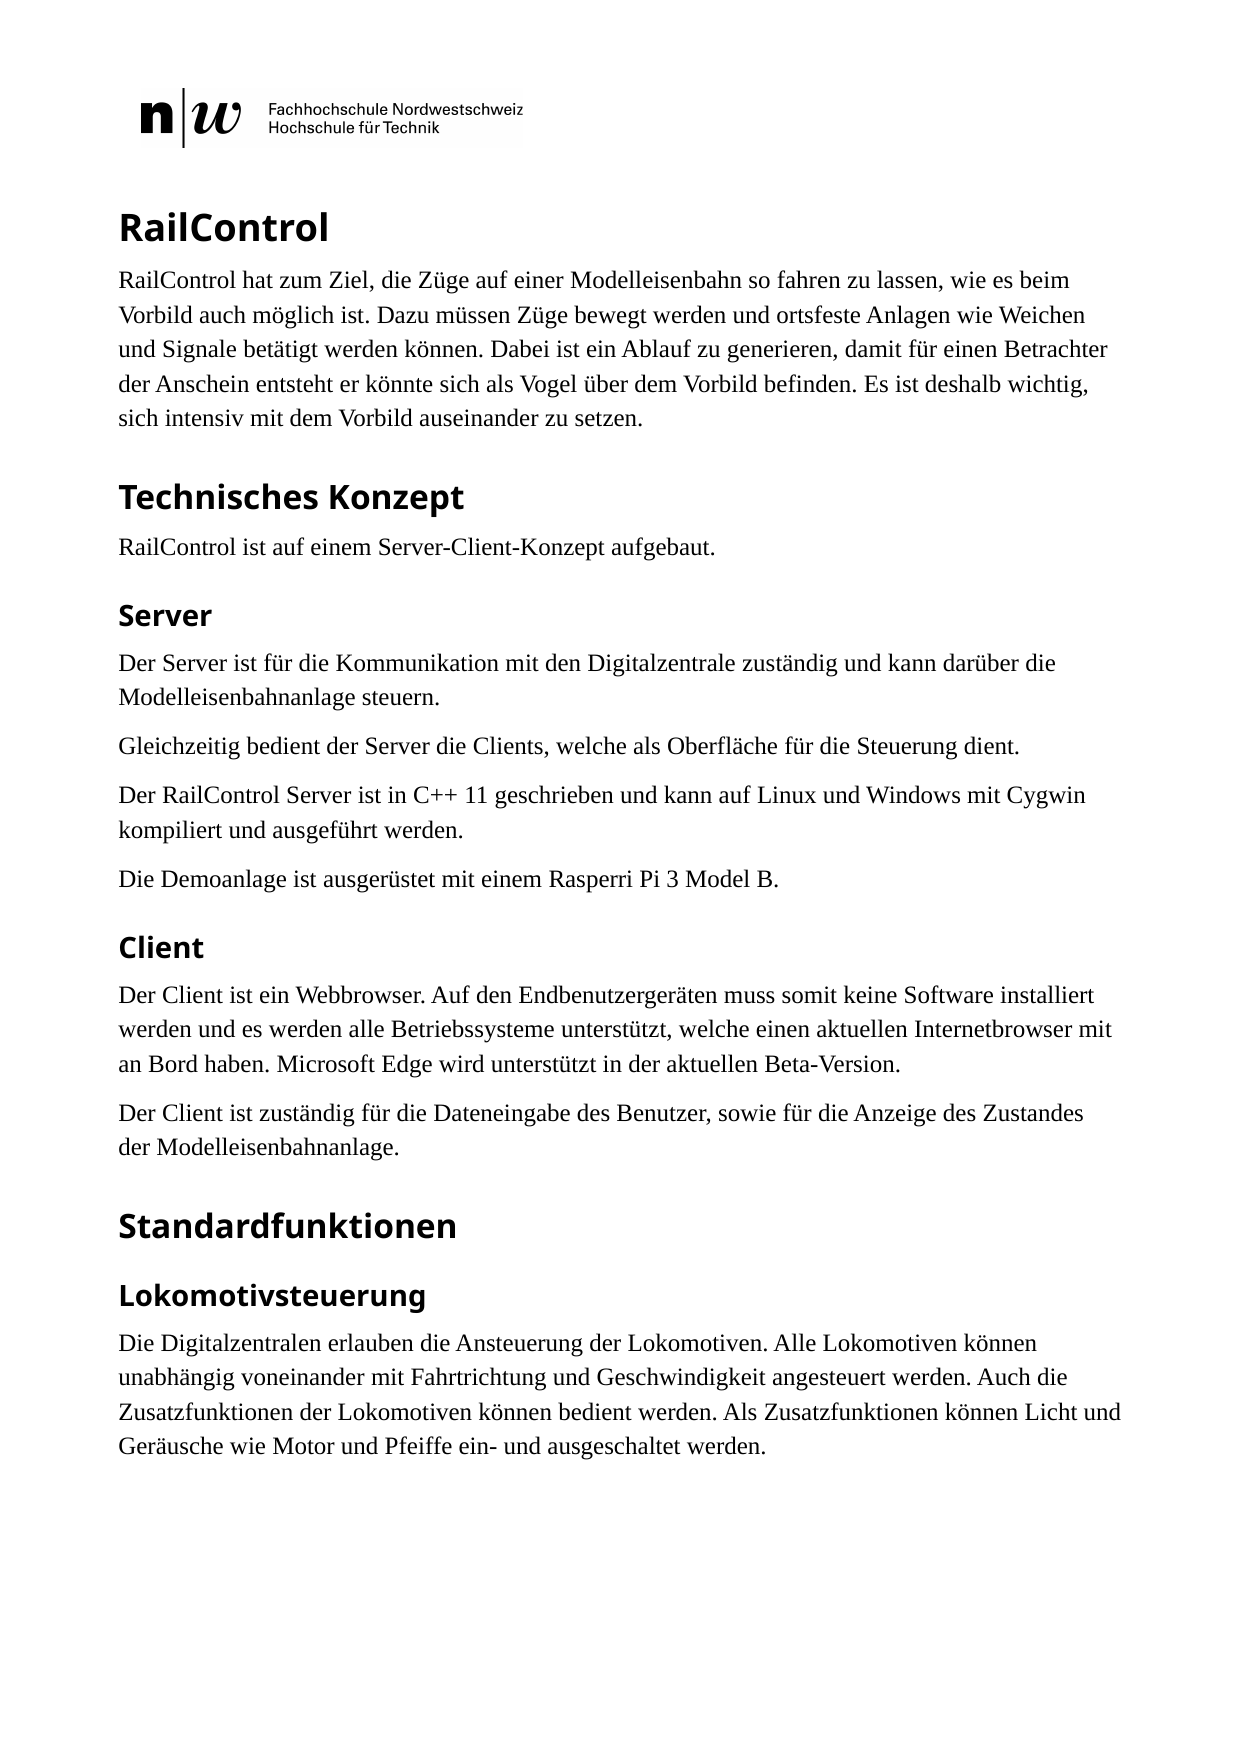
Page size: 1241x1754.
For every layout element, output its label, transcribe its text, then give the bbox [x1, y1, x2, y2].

subtitle RailControl [118, 201, 1122, 253]
text RailControl hat zum Ziel, die Züge auf einer Modelleisenbahn so fahren zu lassen, wie es beim Vorbild auch möglich ist. Dazu müssen Züge bewegt werden und ortsfeste Anlagen wie Weichen und Signale betätigt werden können. Dabei ist ein Ablauf zu generieren, damit für einen Betrachter der Anschein entsteht er könnte sich als Vogel über dem Vorbild befinden. Es ist deshalb wichtig, sich intensiv mit dem Vorbild auseinander zu setzen. [118, 266, 1122, 432]
text Der Client ist ein Webbrowser. Auf den Endbenutzergeräten muss somit keine Software installiert werden und es werden alle Betriebssysteme unterstützt, welche einen aktuellen Internetbrowser mit an Bord haben. Microsoft Edge wird unterstützt in der aktuellen Beta-Version. [118, 980, 1122, 1078]
subtitle Client [118, 927, 1122, 967]
text Die Demoanlage ist ausgerüstet mit einem Rasperri Pi 3 Model B. [118, 864, 1122, 893]
text Der Server ist für die Kommunikation mit den Digitalzentrale zuständig und kann darüber die Modelleisenbahnanlage steuern. [118, 648, 1122, 711]
text Der RailControl Server ist in C++ 11 geschrieben und kann auf Linux und Windows mit Cygwin kompiliert und ausgeführt werden. [118, 780, 1122, 843]
subtitle Technisches Konzept [118, 473, 1122, 519]
text Der Client ist zuständig für die Dateneingabe des Benutzer, sowie für die Anzeige des Zustandes der Modelleisenbahnanlage. [118, 1098, 1122, 1161]
subtitle Standardfunktionen [118, 1202, 1122, 1248]
subtitle Lokomotivsteuerung [118, 1275, 1122, 1315]
text Die Digitalzentralen erlauben die Ansteuerung der Lokomotiven. Alle Lokomotiven können unabhängig voneinander mit Fahrtrichtung und Geschwindigkeit angesteuert werden. Auch die Zusatzfunktionen der Lokomotiven können bedient werden. Als Zusatzfunktionen können Licht und Geräusche wie Motor und Pfeiffe ein- und ausgeschaltet werden. [118, 1328, 1122, 1460]
text Gleichzeitig bedient der Server die Clients, welche als Oberfläche für die Steuerung dient. [118, 731, 1122, 760]
text RailControl ist auf einem Server-Client-Konzept aufgebaut. [118, 532, 1122, 560]
subtitle Server [118, 595, 1122, 635]
picture [141, 88, 523, 148]
